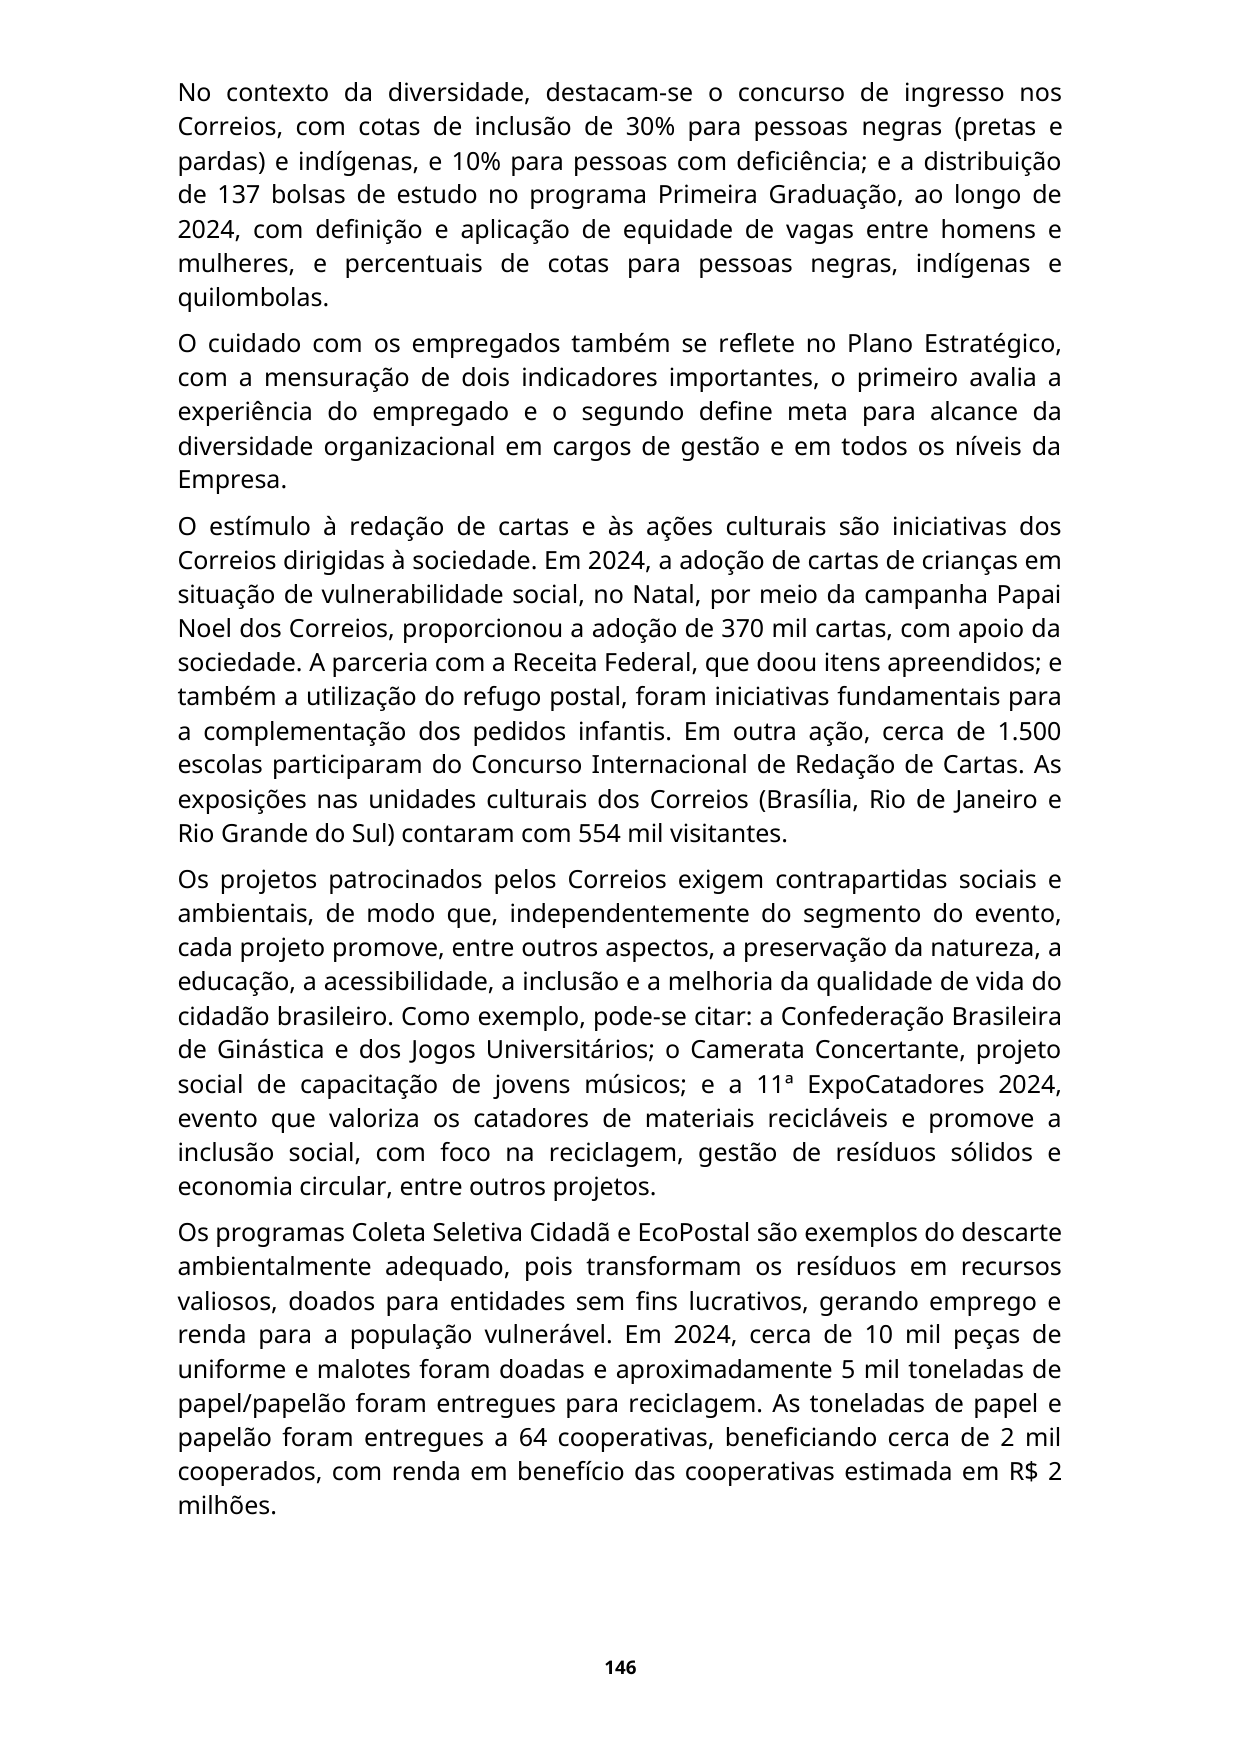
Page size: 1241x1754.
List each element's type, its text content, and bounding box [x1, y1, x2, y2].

text O cuidado com os empregados também se reflete no Plano Estratégico, com a mensuração de dois indicadores importantes, o primeiro avalia a experiência do empregado e o segundo define meta para alcance da diversidade organizacional em cargos de gestão e em todos os níveis da Empresa. [177, 326, 1063, 496]
text O estímulo à redação de cartas e às ações culturais são iniciativas dos Correios dirigidas à sociedade. Em 2024, a adoção de cartas de crianças em situação de vulnerabilidade social, no Natal, por meio da campanha Papai Noel dos Correios, proporcionou a adoção de 370 mil cartas, com apoio da sociedade. A parceria com a Receita Federal, que doou itens apreendidos; e também a utilização do refugo postal, foram iniciativas fundamentais para a complementação dos pedidos infantis. Em outra ação, cerca de 1.500 escolas participaram do Concurso Internacional de Redação de Cartas. As exposições nas unidades culturais dos Correios (Brasília, Rio de Janeiro e Rio Grande do Sul) contaram com 554 mil visitantes. [177, 509, 1063, 849]
text Os programas Coleta Seletiva Cidadã e EcoPostal são exemplos do descarte ambientalmente adequado, pois transformam os resíduos em recursos valiosos, doados para entidades sem fins lucrativos, gerando emprego e renda para a população vulnerável. Em 2024, cerca de 10 mil peças de uniforme e malotes foram doadas e aproximadamente 5 mil toneladas de papel/papelão foram entregues para reciclagem. As toneladas de papel e papelão foram entregues a 64 cooperativas, beneficiando cerca de 2 mil cooperados, com renda em benefício das cooperativas estimada em R$ 2 milhões. [177, 1215, 1063, 1522]
text No contexto da diversidade, destacam-se o concurso de ingresso nos Correios, com cotas de inclusão de 30% para pessoas negras (pretas e pardas) e indígenas, e 10% para pessoas com deficiência; e a distribuição de 137 bolsas de estudo no programa Primeira Graduação, ao longo de 2024, com definição e aplicação de equidade de vagas entre homens e mulheres, e percentuais de cotas para pessoas negras, indígenas e quilombolas. [177, 75, 1063, 313]
text Os projetos patrocinados pelos Correios exigem contrapartidas sociais e ambientais, de modo que, independentemente do segmento do evento, cada projeto promove, entre outros aspectos, a preservação da natureza, a educação, a acessibilidade, a inclusão e a melhoria da qualidade de vida do cidadão brasileiro. Como exemplo, pode-se citar: a Confederação Brasileira de Ginástica e dos Jogos Universitários; o Camerata Concertante, projeto social de capacitação de jovens músicos; e a 11ª ExpoCatadores 2024, evento que valoriza os catadores de materiais recicláveis e promove a inclusão social, com foco na reciclagem, gestão de resíduos sólidos e economia circular, entre outros projetos. [177, 862, 1063, 1202]
